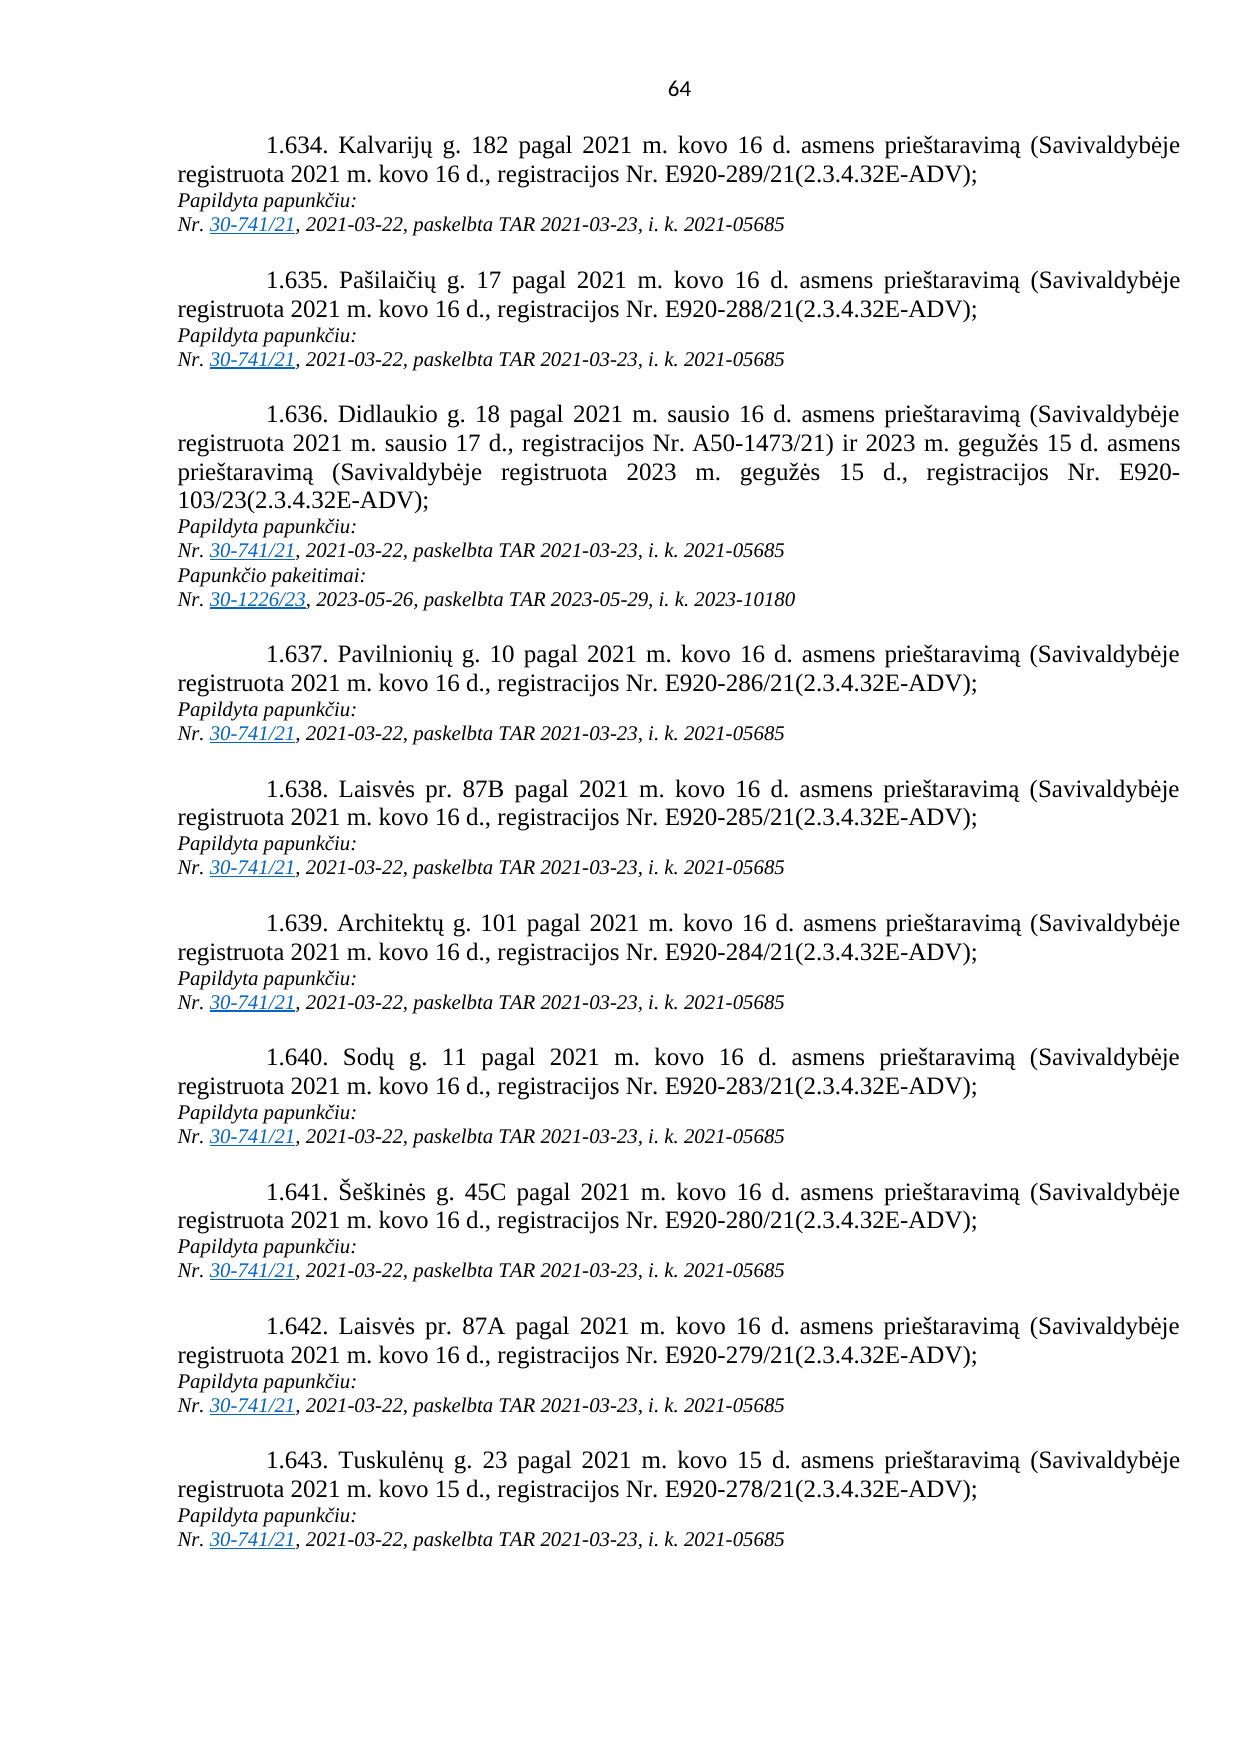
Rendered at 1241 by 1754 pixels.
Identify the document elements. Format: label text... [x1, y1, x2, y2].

text 1.642. Laisvės pr. 87A pagal 2021 m. kovo 16 d. asmens prieštaravimą (Savivaldybėje registruota 2021 m. kovo 16 d., registracijos Nr. E920-279/21(2.3.4.32E-ADV); [177, 1311, 1181, 1369]
text 1.636. Didlaukio g. 18 pagal 2021 m. sausio 16 d. asmens prieštaravimą (Savivaldybėje registruota 2021 m. sausio 17 d., registracijos Nr. A50-1473/21) ir 2023 m. gegužės 15 d. asmens prieštaravimą (Savivaldybėje registruota 2023 m. gegužės 15 d., registracijos Nr. E920-103/23(2.3.4.32E-ADV); [177, 399, 1181, 514]
text Nr. 30-741/21, 2021-03-22, paskelbta TAR 2021-03-23, i. k. 2021-05685 [177, 1393, 1181, 1417]
text Nr. 30-741/21, 2021-03-22, paskelbta TAR 2021-03-23, i. k. 2021-05685 [177, 990, 1181, 1014]
text 1.635. Pašilaičių g. 17 pagal 2021 m. kovo 16 d. asmens prieštaravimą (Savivaldybėje registruota 2021 m. kovo 16 d., registracijos Nr. E920-288/21(2.3.4.32E-ADV); [177, 265, 1181, 322]
text Papildyta papunkčiu: [177, 697, 1181, 721]
text Nr. 30-741/21, 2021-03-22, paskelbta TAR 2021-03-23, i. k. 2021-05685 [177, 538, 1181, 562]
text 1.634. Kalvarijų g. 182 pagal 2021 m. kovo 16 d. asmens prieštaravimą (Savivaldybėje registruota 2021 m. kovo 16 d., registracijos Nr. E920-289/21(2.3.4.32E-ADV); [177, 131, 1181, 188]
text Nr. 30-741/21, 2021-03-22, paskelbta TAR 2021-03-23, i. k. 2021-05685 [177, 347, 1181, 371]
text Nr. 30-741/21, 2021-03-22, paskelbta TAR 2021-03-23, i. k. 2021-05685 [177, 855, 1181, 879]
text 1.639. Architektų g. 101 pagal 2021 m. kovo 16 d. asmens prieštaravimą (Savivaldybėje registruota 2021 m. kovo 16 d., registracijos Nr. E920-284/21(2.3.4.32E-ADV); [177, 908, 1181, 966]
text Papildyta papunkčiu: [177, 966, 1181, 990]
text 1.641. Šeškinės g. 45C pagal 2021 m. kovo 16 d. asmens prieštaravimą (Savivaldybėje registruota 2021 m. kovo 16 d., registracijos Nr. E920-280/21(2.3.4.32E-ADV); [177, 1177, 1181, 1234]
text Papildyta papunkčiu: [177, 1369, 1181, 1393]
text Nr. 30-741/21, 2021-03-22, paskelbta TAR 2021-03-23, i. k. 2021-05685 [177, 721, 1181, 745]
text Papildyta papunkčiu: [177, 1100, 1181, 1124]
text 1.637. Pavilnionių g. 10 pagal 2021 m. kovo 16 d. asmens prieštaravimą (Savivaldybėje registruota 2021 m. kovo 16 d., registracijos Nr. E920-286/21(2.3.4.32E-ADV); [177, 639, 1181, 697]
text Nr. 30-1226/23, 2023-05-26, paskelbta TAR 2023-05-29, i. k. 2023-10180 [177, 587, 1181, 611]
text 1.643. Tuskulėnų g. 23 pagal 2021 m. kovo 15 d. asmens prieštaravimą (Savivaldybėje registruota 2021 m. kovo 15 d., registracijos Nr. E920-278/21(2.3.4.32E-ADV); [177, 1446, 1181, 1503]
text Papildyta papunkčiu: [177, 514, 1181, 538]
text Papildyta papunkčiu: [177, 831, 1181, 855]
text Papildyta papunkčiu: [177, 322, 1181, 347]
text Papildyta papunkčiu: [177, 1503, 1181, 1527]
text Nr. 30-741/21, 2021-03-22, paskelbta TAR 2021-03-23, i. k. 2021-05685 [177, 1527, 1181, 1551]
text Nr. 30-741/21, 2021-03-22, paskelbta TAR 2021-03-23, i. k. 2021-05685 [177, 212, 1181, 236]
text Papildyta papunkčiu: [177, 1234, 1181, 1258]
text Nr. 30-741/21, 2021-03-22, paskelbta TAR 2021-03-23, i. k. 2021-05685 [177, 1124, 1181, 1148]
text Nr. 30-741/21, 2021-03-22, paskelbta TAR 2021-03-23, i. k. 2021-05685 [177, 1258, 1181, 1282]
text 1.640. Sodų g. 11 pagal 2021 m. kovo 16 d. asmens prieštaravimą (Savivaldybėje registruota 2021 m. kovo 16 d., registracijos Nr. E920-283/21(2.3.4.32E-ADV); [177, 1042, 1181, 1100]
text 1.638. Laisvės pr. 87B pagal 2021 m. kovo 16 d. asmens prieštaravimą (Savivaldybėje registruota 2021 m. kovo 16 d., registracijos Nr. E920-285/21(2.3.4.32E-ADV); [177, 774, 1181, 831]
text Papildyta papunkčiu: [177, 188, 1181, 212]
text Papunkčio pakeitimai: [177, 562, 1181, 587]
